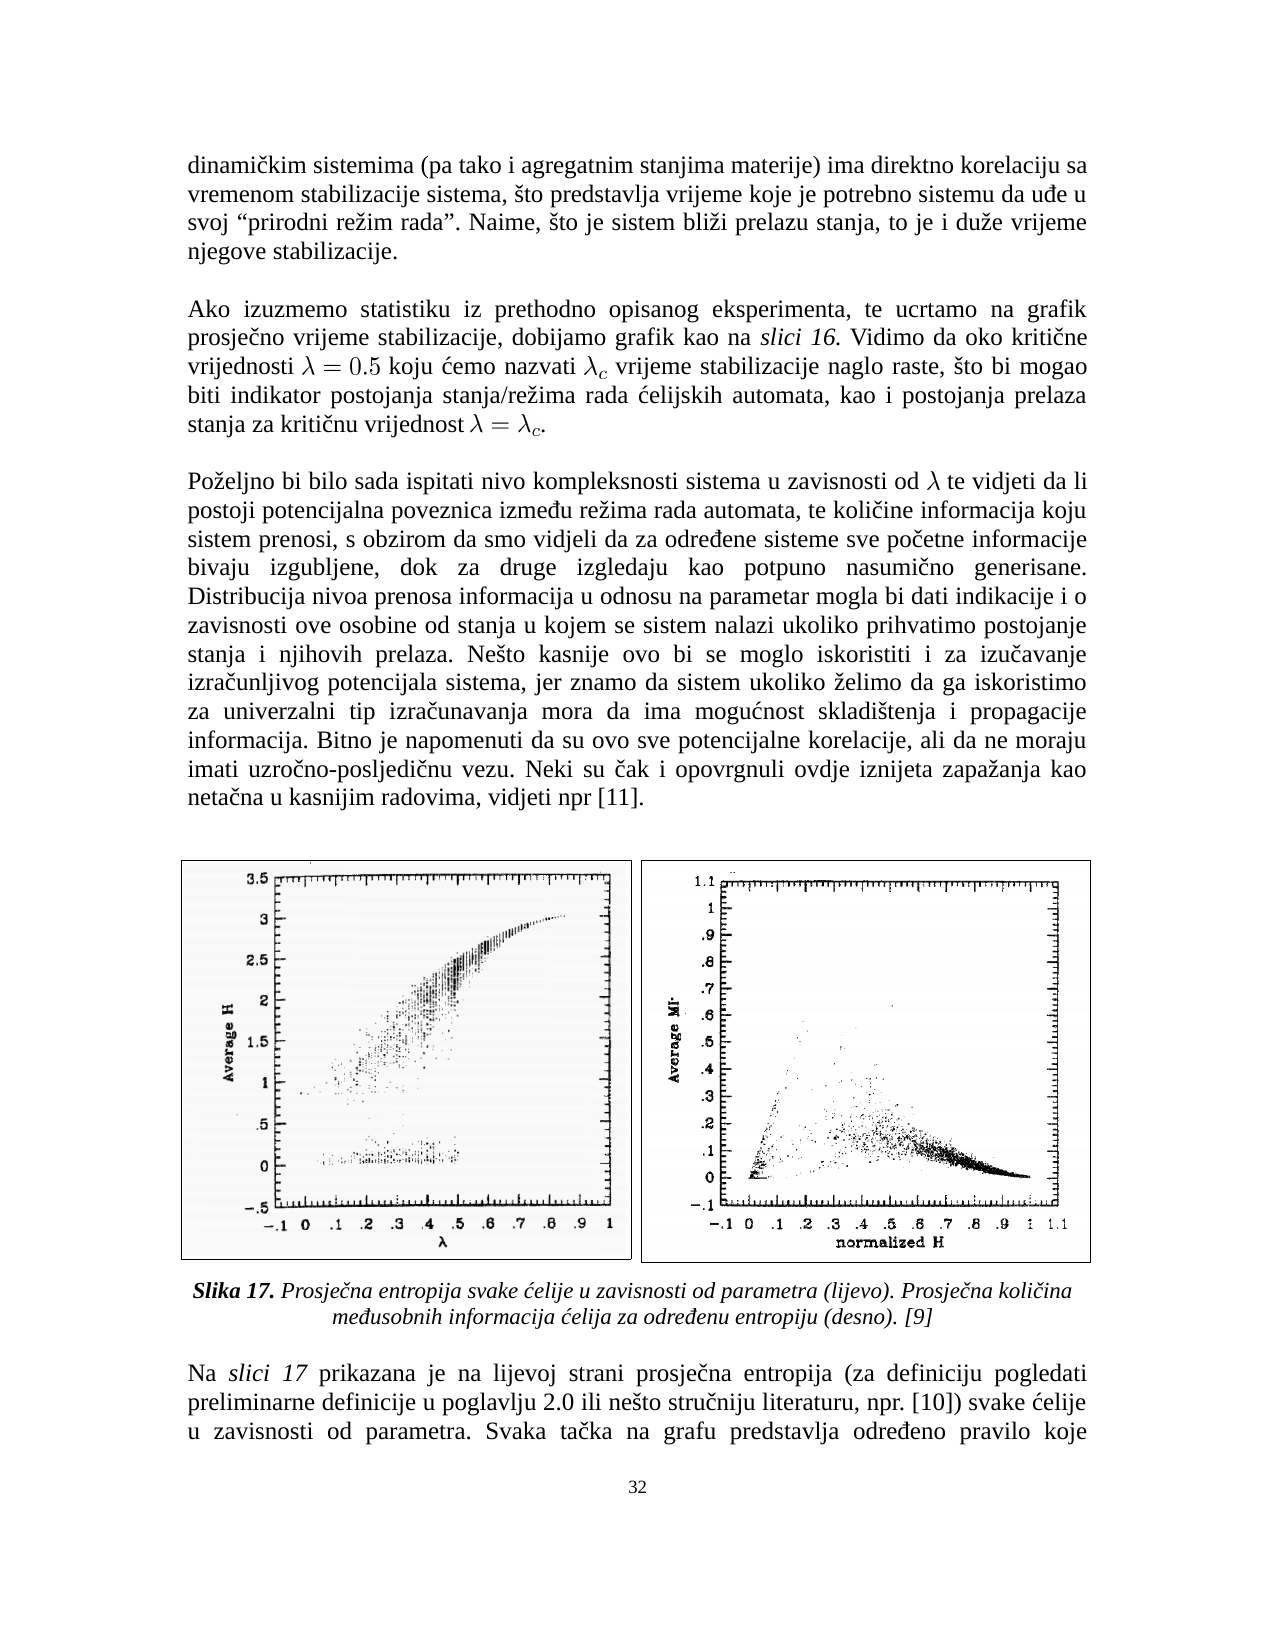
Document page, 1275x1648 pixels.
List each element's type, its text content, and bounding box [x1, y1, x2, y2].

picture [584, 356, 607, 379]
text Slika 17. Prosječna entropija svake ćelije u zavisnosti od parametra (lijevo). Prosječna količina međusobnih informacija ćelija za određenu entropiju (desno). [9] [183, 1277, 1083, 1330]
text Poželjno bi bilo sada ispitati nivo kompleksnosti sistema u zavisnosti od te vidjeti da li postoji potencijalna poveznica između režima rada automata, te količine informacija koju sistem prenosi, s obzirom da smo vidjeli da za određene sisteme sve početne informacije bivaju izgubljene, dok za druge izgledaju kao potpuno nasumično generisane. Distribucija nivoa prenosa informacija u odnosu na parametar mogla bi dati indikacije i o zavisnosti ove osobine od stanja u kojem se sistem nalazi ukoliko prihvatimo postojanje stanja i njihovih prelaza. Nešto kasnije ovo bi se moglo iskoristiti i za izučavanje izračunljivog potencijala sistema, jer znamo da sistem ukoliko želimo da ga iskoristimo za univerzalni tip izračunavanja mora da ima mogućnost skladištenja i propagacije informacija. Bitno je napomenuti da su ovo sve potencijalne korelacije, ali da ne moraju imati uzročno-posljedičnu vezu. Neki su čak i opovrgnuli ovdje iznijeta zapažanja kao netačna u kasnijim radovima, vidjeti npr [11]. [187, 466, 1088, 811]
picture [643, 862, 1088, 1259]
picture [183, 862, 628, 1256]
picture [302, 356, 380, 375]
text dinamičkim sistemima (pa tako i agregatnim stanjima materije) ima direktno korelaciju sa vremenom stabilizacije sistema, što predstavlja vrijeme koje je potrebno sistemu da uđe u svoj “prirodni režim rada”. Naime, što je sistem bliži prelazu stanja, to je i duže vrijeme njegove stabilizacije. [187, 150, 1088, 265]
text Na slici 17 prikazana je na lijevoj strani prosječna entropija (za definiciju pogledati preliminarne definicije u poglavlju 2.0 ili nešto stručniju literaturu, npr. [10]) svake ćelije u zavisnosti od parametra. Svaka tačka na grafu predstavlja određeno pravilo koje [187, 1358, 1088, 1445]
picture [927, 471, 940, 490]
text Ako izuzmemo statistiku iz prethodno opisanog eksperimenta, te ucrtamo na grafik prosječno vrijeme stabilizacije, dobijamo grafik kao na slici 16. Vidimo da oko kritične vrijednosti koju ćemo nazvati vrijeme stabilizacije naglo raste, što bi mogao biti indikator postojanja stanja/režima rada ćelijskih automata, kao i postojanja prelaza stanja za kritičnu vrijednost . [187, 294, 1088, 437]
picture [470, 414, 540, 436]
